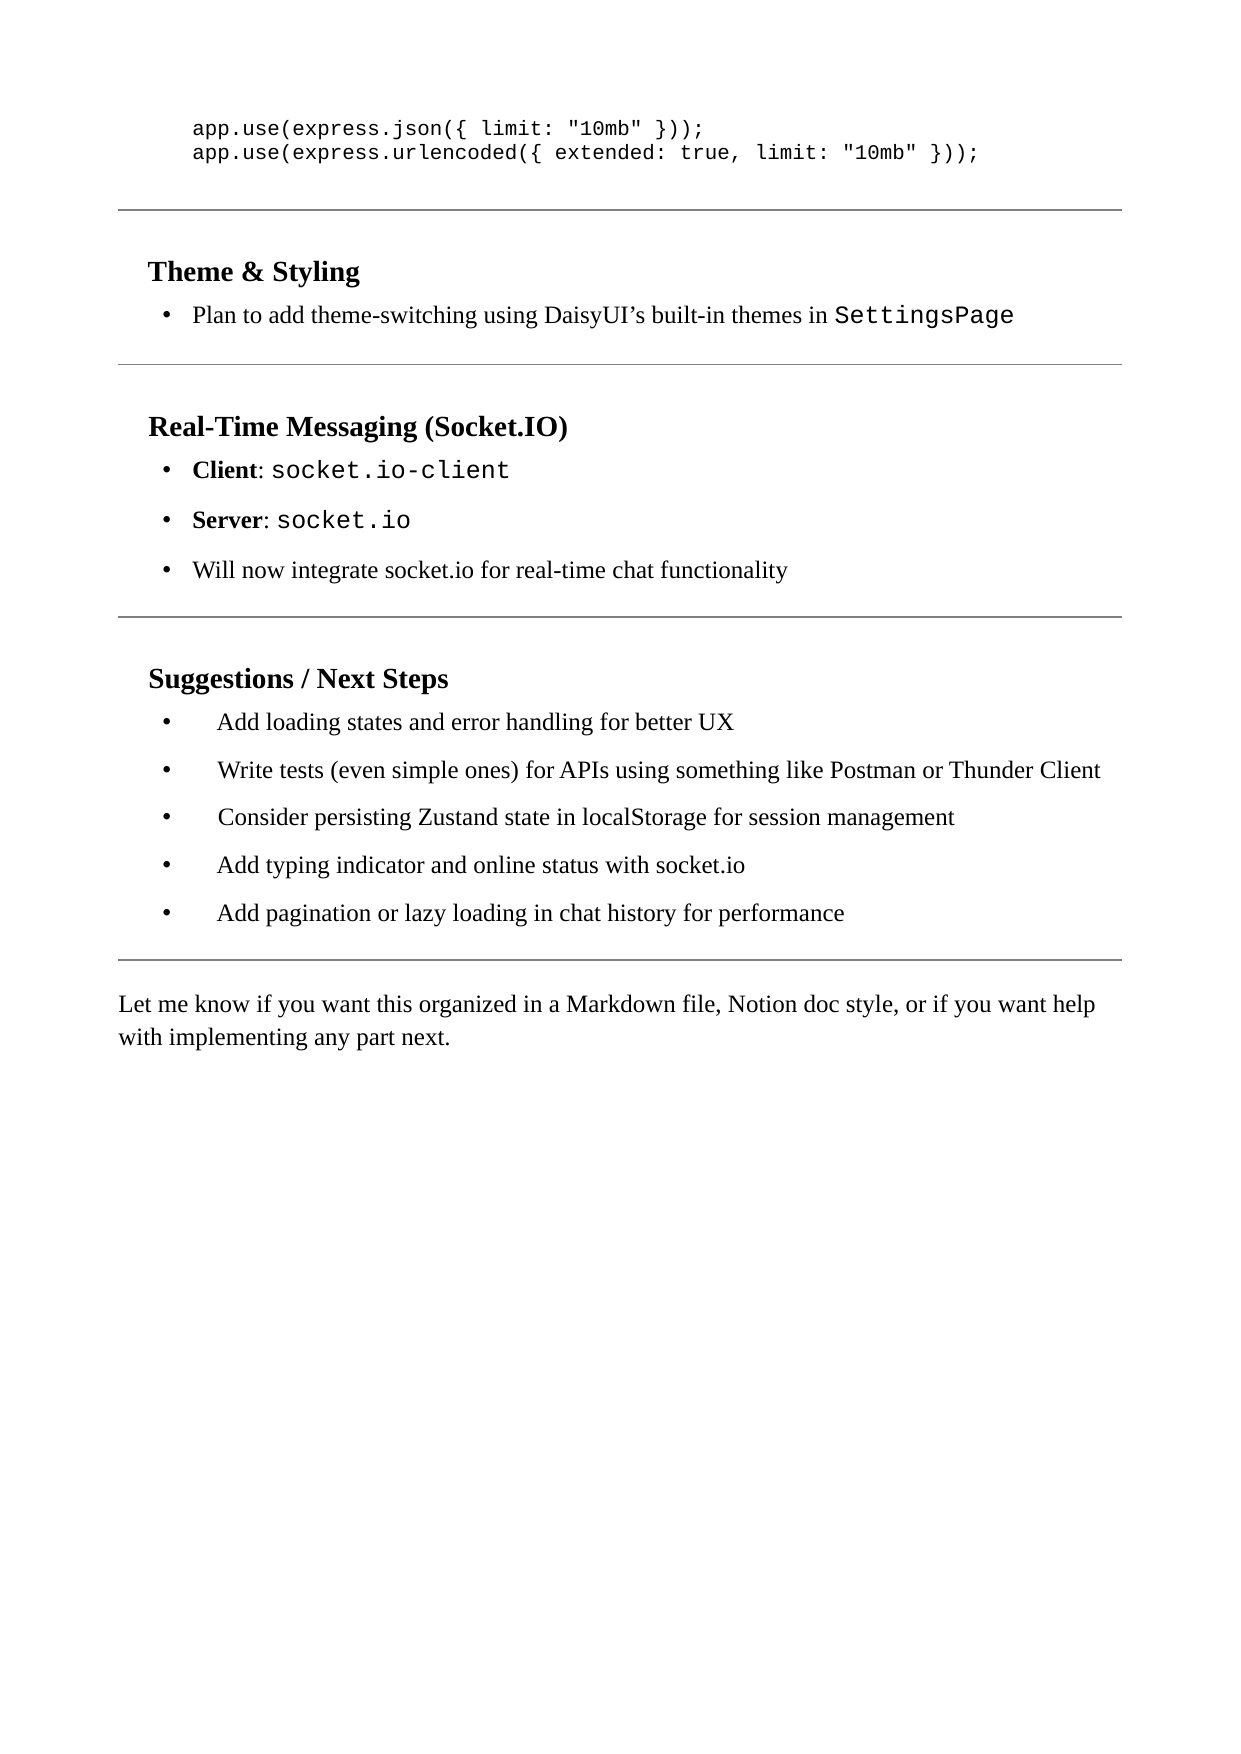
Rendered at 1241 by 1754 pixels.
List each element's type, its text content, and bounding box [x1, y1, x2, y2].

subtitle 🔮 Suggestions / Next Steps [118, 661, 1122, 695]
list Client: socket.io-client [162, 455, 1122, 486]
text Let me know if you want this organized in a Markdown file, Notion doc style, or if you want help with implementing any part next. [118, 989, 1122, 1051]
list app.use(express.json({ limit: "10mb" })); [162, 118, 1122, 142]
list Plan to add theme-switching using DaisyUI’s built-in themes in SettingsPage [162, 300, 1122, 331]
subtitle 🎨 Theme & Styling [118, 254, 1122, 287]
list ✅ Add pagination or lazy loading in chat history for performance [162, 898, 1122, 926]
list Will now integrate socket.io for real-time chat functionality [162, 555, 1122, 583]
list ✅ Add loading states and error handling for better UX [162, 707, 1122, 736]
list Server: socket.io [162, 505, 1122, 536]
list ✅ Consider persisting Zustand state in localStorage for session management [162, 802, 1122, 831]
list app.use(express.urlencoded({ extended: true, limit: "10mb" })); [162, 142, 1122, 165]
list ✅ Add typing indicator and online status with socket.io [162, 850, 1122, 879]
subtitle 🔌 Real-Time Messaging (Socket.IO) [118, 409, 1122, 442]
list ✅ Write tests (even simple ones) for APIs using something like Postman or Thunder Client [162, 755, 1122, 783]
